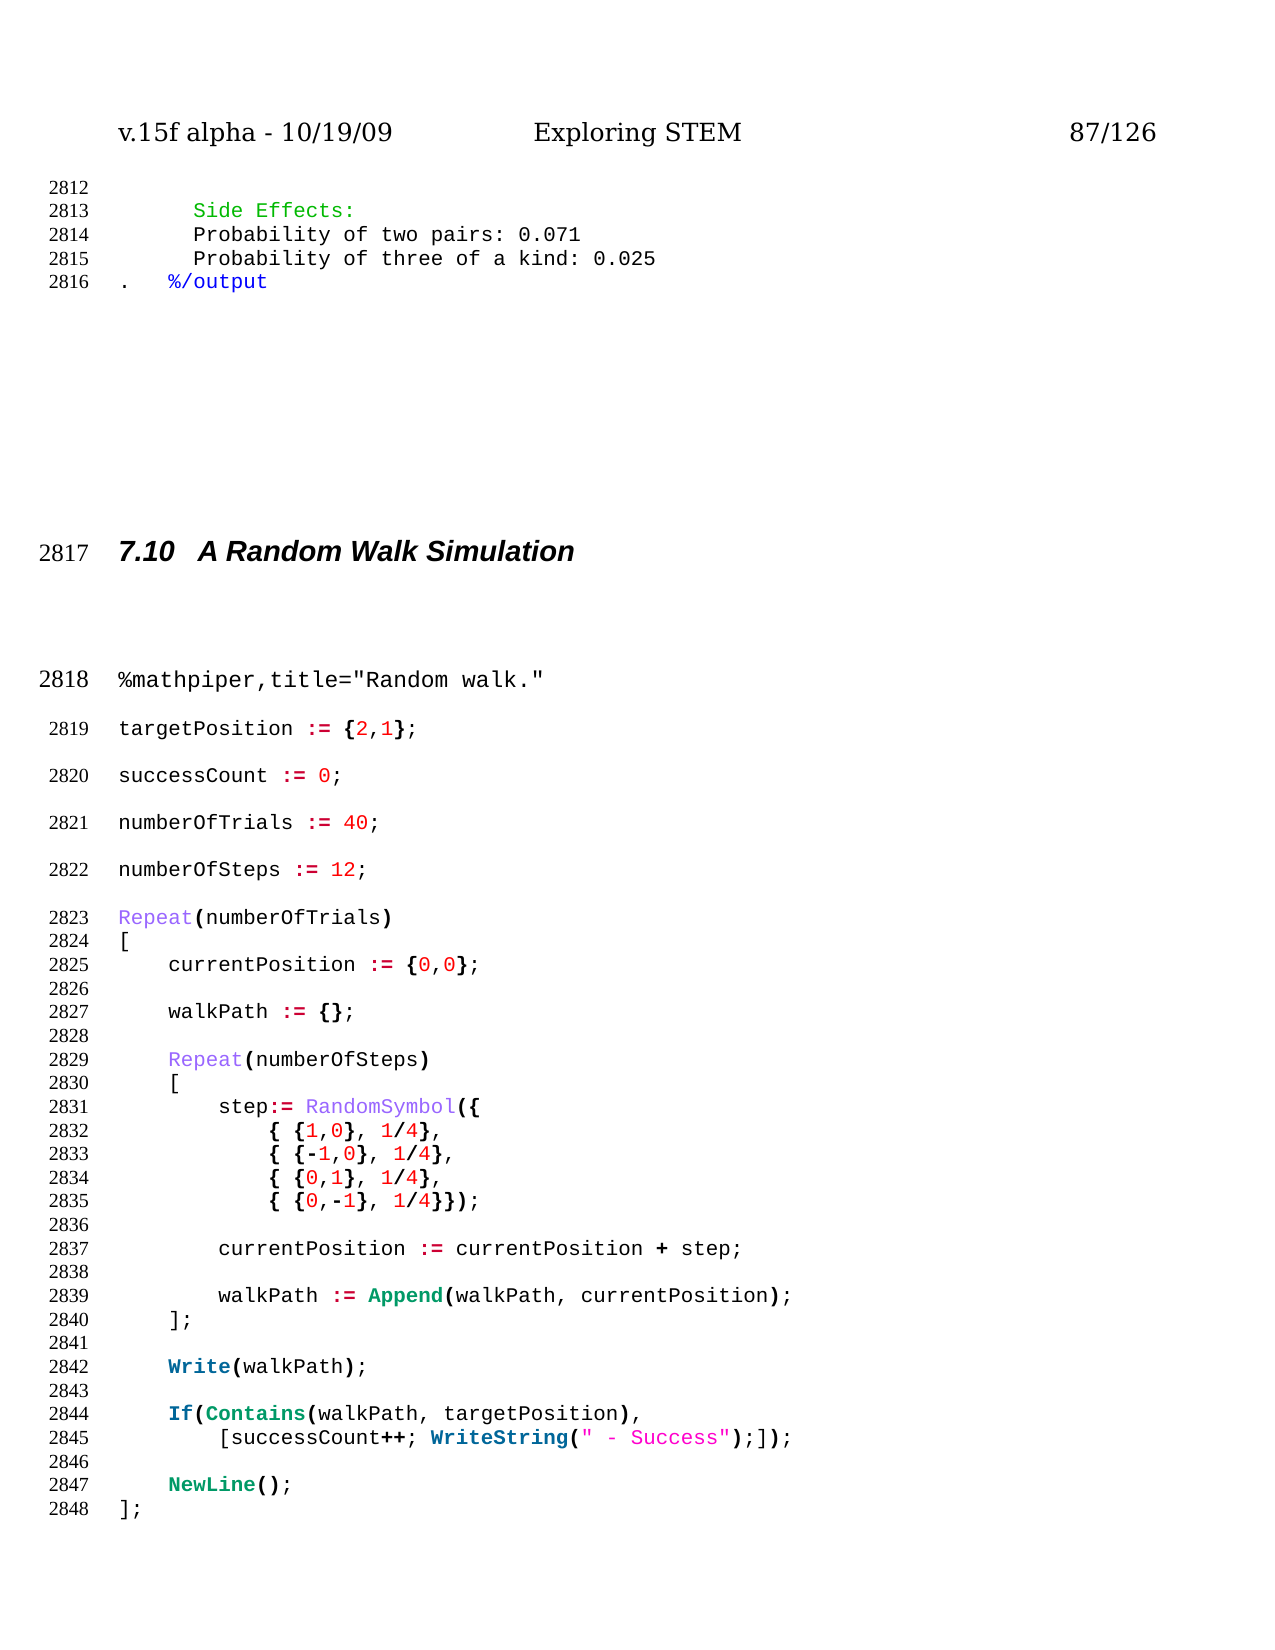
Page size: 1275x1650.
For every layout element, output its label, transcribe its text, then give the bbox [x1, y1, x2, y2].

text Write(walkPath); [118, 1356, 1157, 1380]
text [ [118, 1072, 1157, 1096]
text Probability of three of a kind: 0.025 [118, 248, 1157, 271]
text { {1,0}, 1/4}, [118, 1119, 1157, 1143]
text currentPosition := {0,0}; [118, 954, 1157, 978]
text numberOfTrials := 40; [118, 812, 1157, 836]
text walkPath := Append(walkPath, currentPosition); [118, 1285, 1157, 1309]
text currentPosition := currentPosition + step; [118, 1238, 1157, 1261]
text [ [118, 930, 1157, 954]
text %mathpiper,title="Random walk." [118, 668, 1157, 694]
text { {-1,0}, 1/4}, [118, 1143, 1157, 1167]
text { {0,1}, 1/4}, [118, 1167, 1157, 1191]
text NewLine(); [118, 1474, 1157, 1498]
text Repeat(numberOfSteps) [118, 1049, 1157, 1072]
text [successCount++; WriteString(" - Success");]); [118, 1427, 1157, 1451]
subtitle A Random Walk Simulation [118, 534, 1157, 568]
text step:= RandomSymbol({ [118, 1096, 1157, 1119]
text ]; [118, 1309, 1157, 1332]
text Repeat(numberOfTrials) [118, 907, 1157, 930]
text { {0,-1}, 1/4}}); [118, 1191, 1157, 1214]
text . %/output [118, 271, 1157, 295]
text Probability of two pairs: 0.071 [118, 224, 1157, 248]
text numberOfSteps := 12; [118, 859, 1157, 883]
text Side Effects: [118, 200, 1157, 224]
text walkPath := {}; [118, 1001, 1157, 1025]
text If(Contains(walkPath, targetPosition), [118, 1403, 1157, 1427]
text successCount := 0; [118, 765, 1157, 788]
text targetPosition := {2,1}; [118, 718, 1157, 741]
text ]; [118, 1498, 1157, 1522]
